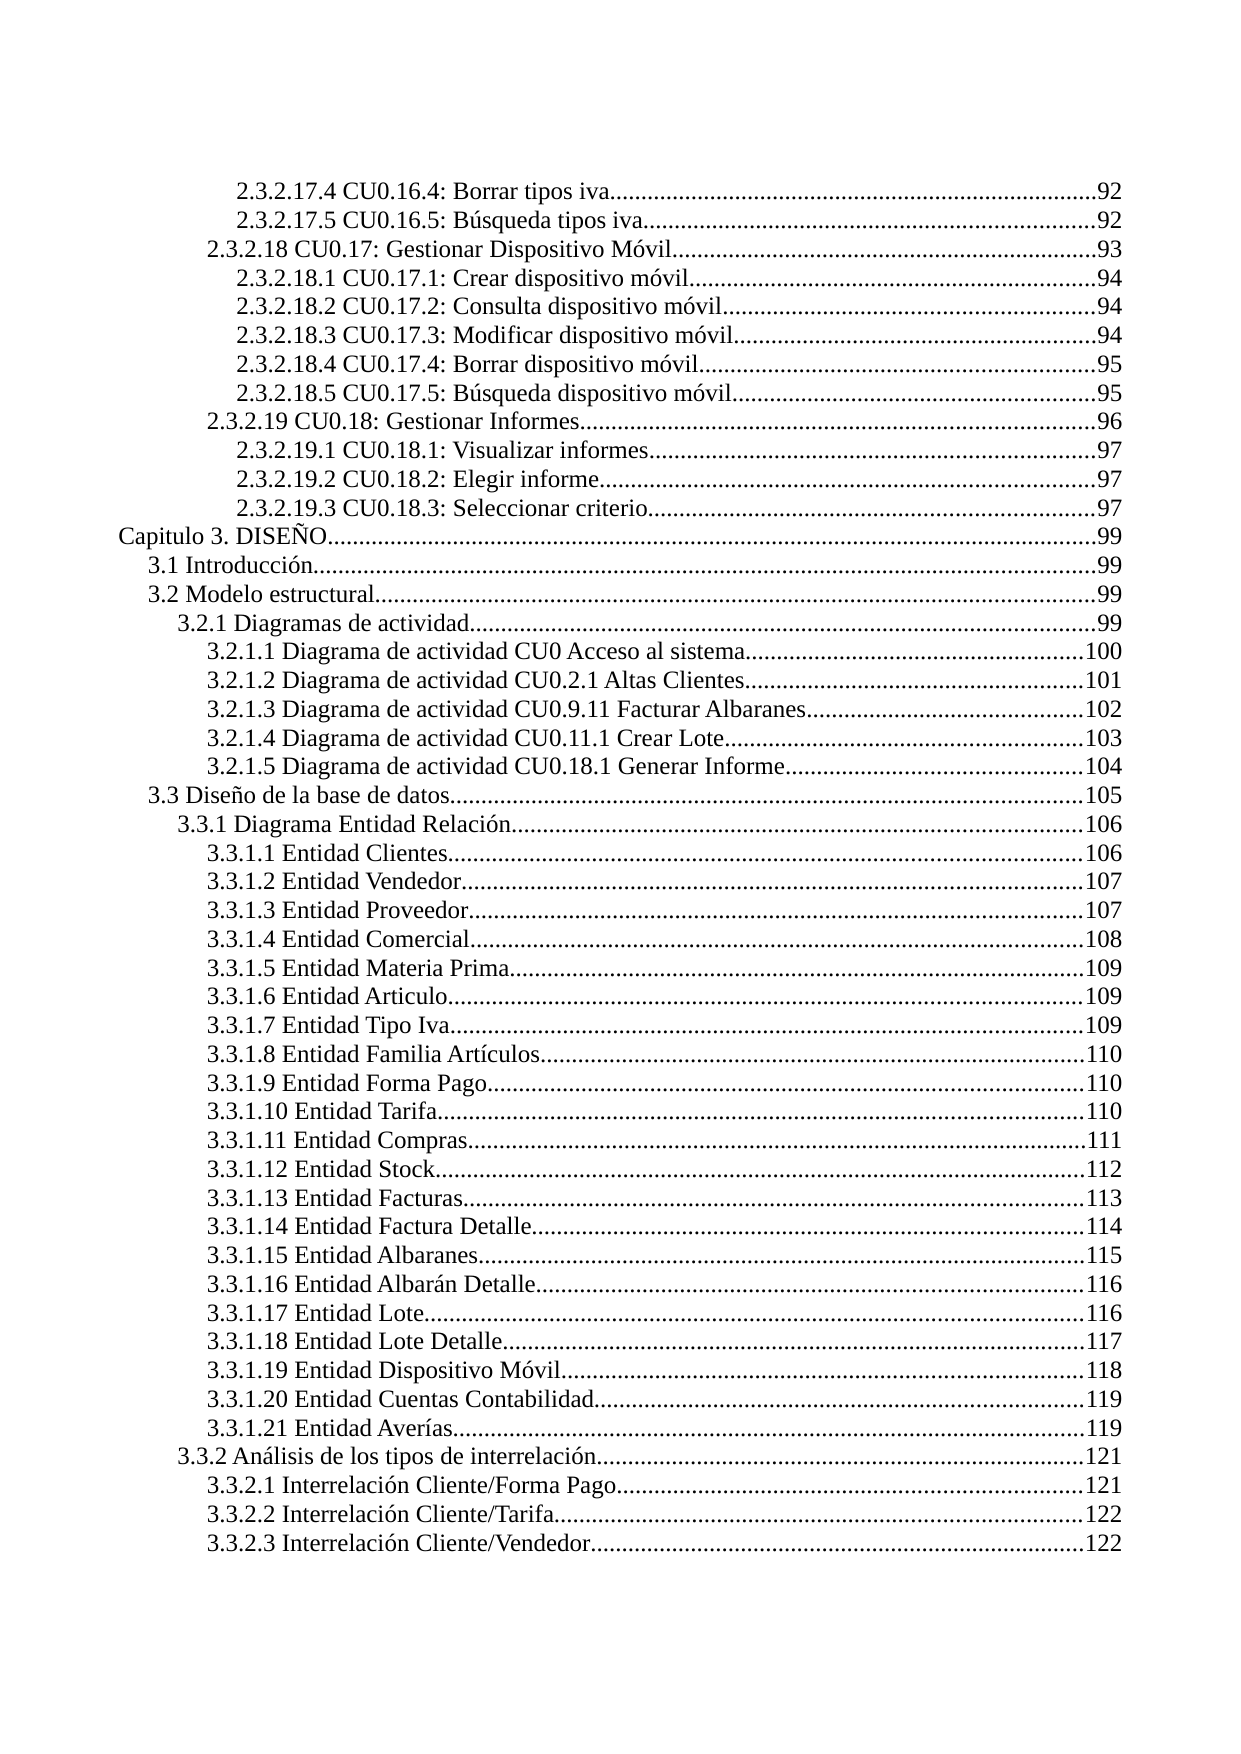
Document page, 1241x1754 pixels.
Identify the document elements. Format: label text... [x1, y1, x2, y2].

text 3.3.1.1 Entidad Clientes 106 [207, 838, 1122, 866]
text 2.3.2.17.4 CU0.16.4: Borrar tipos iva 92 [236, 176, 1122, 205]
text 3.3.2.3 Interrelación Cliente/Vendedor 122 [207, 1528, 1122, 1556]
text 2.3.2.18.1 CU0.17.1: Crear dispositivo móvil 94 [236, 263, 1122, 291]
text 3.2.1 Diagramas de actividad 99 [177, 608, 1122, 636]
text 3.3.2 Análisis de los tipos de interrelación 121 [177, 1441, 1122, 1470]
text 3.3.1.19 Entidad Dispositivo Móvil 118 [207, 1355, 1122, 1384]
text 2.3.2.19 CU0.18: Gestionar Informes 96 [207, 406, 1122, 435]
text 3.3.1.9 Entidad Forma Pago 110 [207, 1068, 1122, 1096]
text 3.3.2.2 Interrelación Cliente/Tarifa 122 [207, 1499, 1122, 1528]
text 3.3 Diseño de la base de datos 105 [148, 780, 1122, 809]
text 3.3.1.17 Entidad Lote 116 [207, 1298, 1122, 1326]
text 3.3.1.2 Entidad Vendedor 107 [207, 866, 1122, 895]
text 3.3.1.18 Entidad Lote Detalle 117 [207, 1326, 1122, 1355]
text 2.3.2.18 CU0.17: Gestionar Dispositivo Móvil 93 [207, 234, 1122, 263]
text 3.3.2.1 Interrelación Cliente/Forma Pago 121 [207, 1470, 1122, 1499]
text 3.2.1.2 Diagrama de actividad CU0.2.1 Altas Clientes 101 [207, 665, 1122, 694]
text 3.2.1.4 Diagrama de actividad CU0.11.1 Crear Lote 103 [207, 723, 1122, 751]
text 2.3.2.19.3 CU0.18.3: Seleccionar criterio 97 [236, 493, 1122, 521]
text 3.3.1.21 Entidad Averías 119 [207, 1413, 1122, 1441]
text 3.3.1.14 Entidad Factura Detalle 114 [207, 1211, 1122, 1240]
text 2.3.2.18.3 CU0.17.3: Modificar dispositivo móvil 94 [236, 320, 1122, 349]
text 3.2.1.5 Diagrama de actividad CU0.18.1 Generar Informe 104 [207, 751, 1122, 780]
text 3.2.1.3 Diagrama de actividad CU0.9.11 Facturar Albaranes 102 [207, 694, 1122, 723]
text 3.3.1.11 Entidad Compras 111 [207, 1125, 1122, 1154]
text 3.3.1.4 Entidad Comercial 108 [207, 924, 1122, 953]
text 3.3.1.16 Entidad Albarán Detalle 116 [207, 1269, 1122, 1298]
text 3.3.1.20 Entidad Cuentas Contabilidad 119 [207, 1384, 1122, 1413]
text 3.1 Introducción 99 [148, 550, 1122, 579]
text 3.3.1.6 Entidad Articulo 109 [207, 981, 1122, 1010]
text 3.3.1.13 Entidad Facturas 113 [207, 1183, 1122, 1211]
text 3.3.1 Diagrama Entidad Relación 106 [177, 809, 1122, 838]
text 2.3.2.18.2 CU0.17.2: Consulta dispositivo móvil 94 [236, 291, 1122, 320]
text 3.3.1.10 Entidad Tarifa 110 [207, 1096, 1122, 1125]
text 2.3.2.17.5 CU0.16.5: Búsqueda tipos iva 92 [236, 205, 1122, 234]
text 2.3.2.19.2 CU0.18.2: Elegir informe 97 [236, 464, 1122, 493]
text 3.2 Modelo estructural 99 [148, 579, 1122, 608]
text 3.2.1.1 Diagrama de actividad CU0 Acceso al sistema 100 [207, 636, 1122, 665]
text 3.3.1.12 Entidad Stock 112 [207, 1154, 1122, 1183]
text Capitulo 3. DISEÑO 99 [118, 521, 1122, 550]
text 2.3.2.19.1 CU0.18.1: Visualizar informes 97 [236, 435, 1122, 464]
text 3.3.1.3 Entidad Proveedor 107 [207, 895, 1122, 924]
text 2.3.2.18.5 CU0.17.5: Búsqueda dispositivo móvil 95 [236, 378, 1122, 406]
text 3.3.1.8 Entidad Familia Artículos 110 [207, 1039, 1122, 1068]
text 3.3.1.5 Entidad Materia Prima 109 [207, 953, 1122, 981]
text 2.3.2.18.4 CU0.17.4: Borrar dispositivo móvil 95 [236, 349, 1122, 378]
text 3.3.1.7 Entidad Tipo Iva 109 [207, 1010, 1122, 1039]
text 3.3.1.15 Entidad Albaranes 115 [207, 1240, 1122, 1269]
